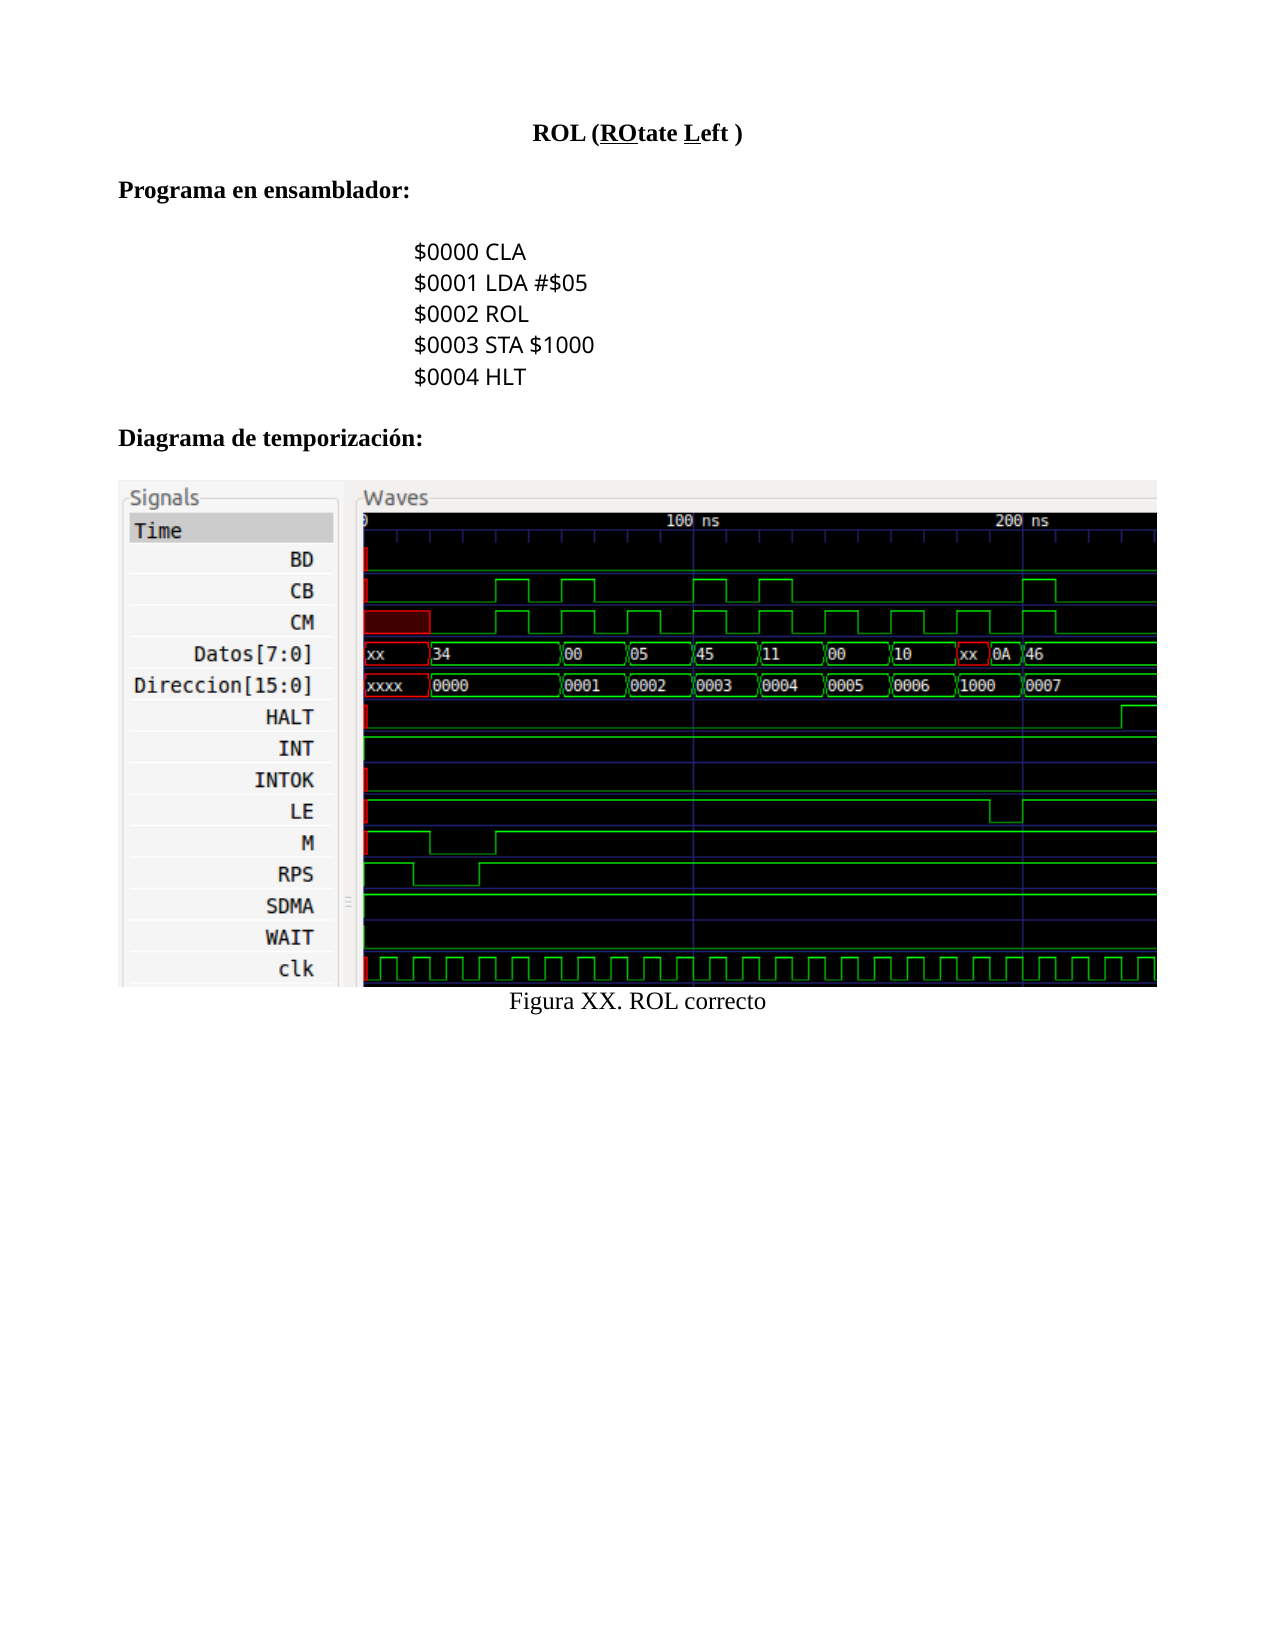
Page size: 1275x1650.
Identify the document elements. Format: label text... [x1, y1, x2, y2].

text $0002 ROL [118, 298, 1157, 329]
text $0000 CLA [118, 236, 1157, 267]
text Figura XX. ROL correcto [118, 987, 1157, 1015]
text ROL (ROtate Left ) [118, 118, 1157, 147]
picture [118, 480, 1157, 987]
text $0003 STA $1000 [118, 329, 1157, 361]
text $0004 HLT [118, 361, 1157, 392]
text $0001 LDA #$05 [118, 267, 1157, 298]
text Programa en ensamblador: [118, 176, 1157, 204]
text Diagrama de temporización: [118, 423, 1157, 452]
